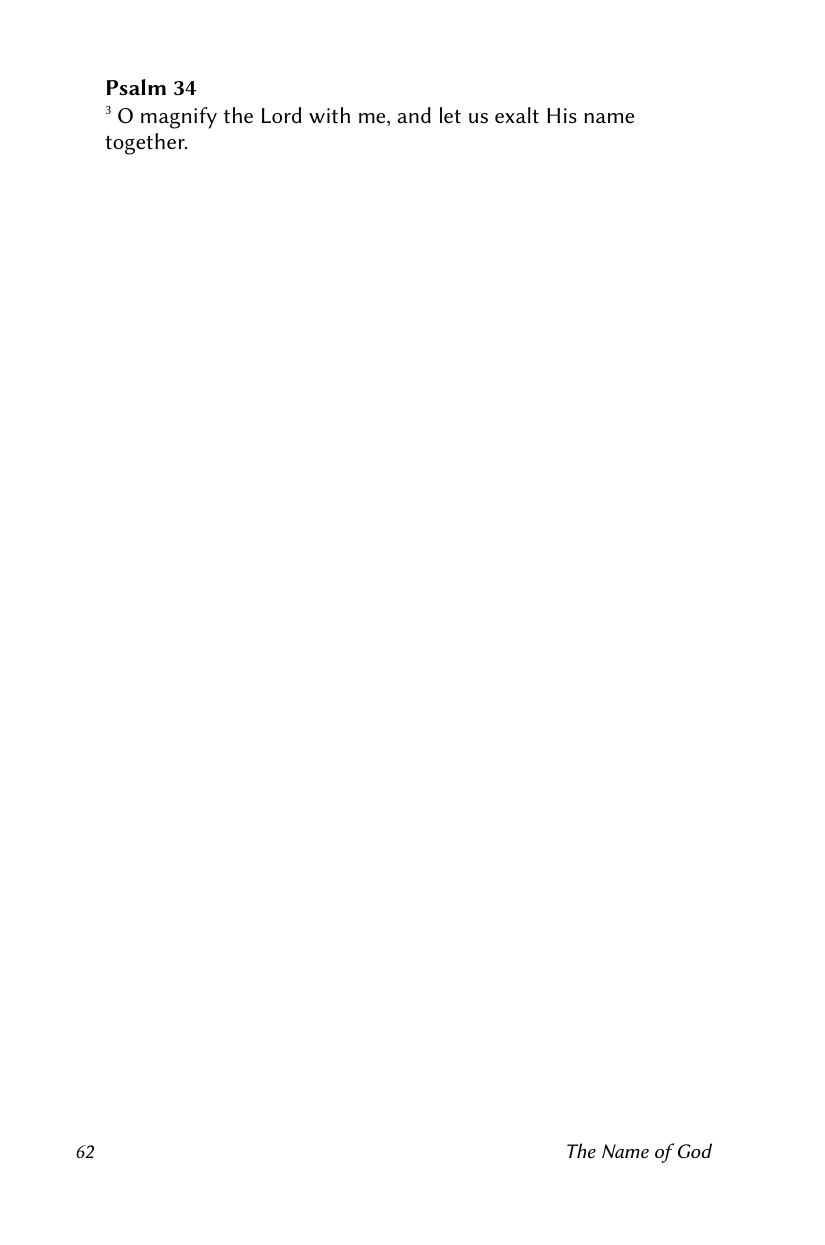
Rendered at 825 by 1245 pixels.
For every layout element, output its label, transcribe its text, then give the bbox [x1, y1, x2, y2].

text Psalm 34 [105, 75, 712, 101]
text 3 O magnify the Lord with me, and let us exalt His name together. [105, 103, 682, 155]
